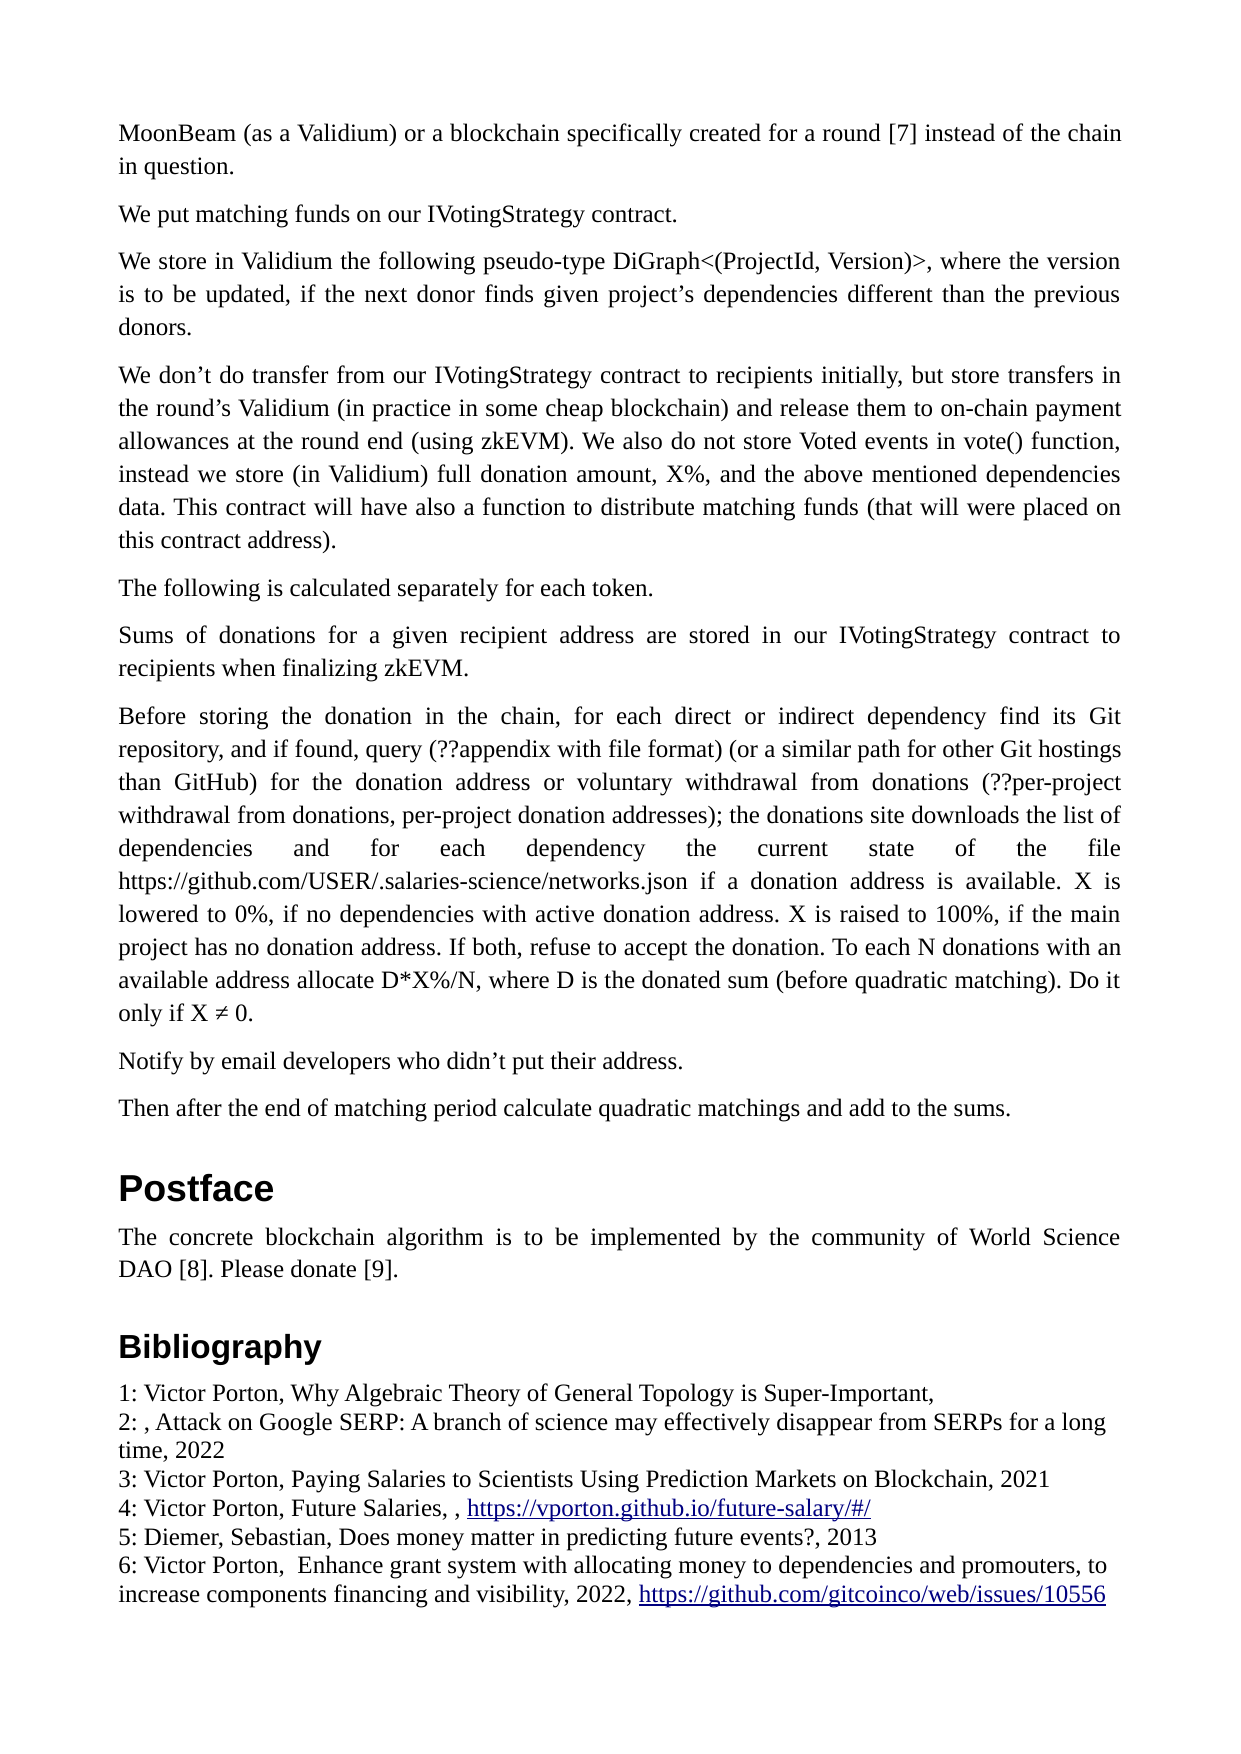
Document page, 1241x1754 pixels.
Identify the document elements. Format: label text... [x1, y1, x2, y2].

text Sums of donations for a given recipient address are stored in our IVotingStrategy contract to recipients when finalizing zkEVM. [118, 620, 1122, 682]
text 4: Victor Porton, Future Salaries, , https://vporton.github.io/future-salary/#/ [118, 1493, 1122, 1522]
text Notify by email developers who didn’t put their address. [118, 1046, 1122, 1074]
subtitle Postface [118, 1166, 1122, 1209]
text 1: Victor Porton, Why Algebraic Theory of General Topology is Super-Important, [118, 1378, 1122, 1407]
text We don’t do transfer from our IVotingStrategy contract to recipients initially, but store transfers in the round’s Validium (in practice in some cheap blockchain) and release them to on-chain payment allowances at the round end (using zkEVM). We also do not store Voted events in vote() function, instead we store (in Validium) full donation amount, X%, and the above mentioned dependencies data. This contract will have also a function to distribute matching funds (that will were placed on this contract address). [118, 360, 1122, 554]
text Before storing the donation in the chain, for each direct or indirect dependency find its Git repository, and if found, query (??appendix with file format) (or a similar path for other Git hostings than GitHub) for the donation address or voluntary withdrawal from donations (??per-project withdrawal from donations, per-project donation addresses); the donations site downloads the list of dependencies and for each dependency the current state of the file https://github.com/USER/.salaries-science/networks.json if a donation address is available. X is lowered to 0%, if no dependencies with active donation address. X is raised to 100%, if the main project has no donation address. If both, refuse to accept the donation. To each N donations with an available address allocate D*X%/N, where D is the donated sum (before quadratic matching). Do it only if X ≠ 0. [118, 701, 1122, 1027]
subtitle Bibliography [118, 1327, 1122, 1366]
text Then after the end of matching period calculate quadratic matchings and add to the sums. [118, 1093, 1122, 1122]
text 5: Diemer, Sebastian, Does money matter in predicting future events?, 2013 [118, 1522, 1122, 1551]
text We store in Validium the following pseudo-type DiGraph<(ProjectId, Version)>, where the version is to be updated, if the next donor finds given project’s dependencies different than the previous donors. [118, 246, 1122, 341]
text 2: , Attack on Google SERP: A branch of science may effectively disappear from SERPs for a long time, 2022 [118, 1407, 1122, 1464]
text MoonBeam (as a Validium) or a blockchain specifically created for a round [7] instead of the chain in question. [118, 118, 1122, 180]
text 6: Victor Porton, Enhance grant system with allocating money to dependencies and promouters, to increase components financing and visibility, 2022, https://github.com/gitcoinco/web/issues/10556 [118, 1551, 1122, 1608]
text The following is calculated separately for each token. [118, 573, 1122, 601]
text The concrete blockchain algorithm is to be implemented by the community of World Science DAO [8]. Please donate [9]. [118, 1222, 1122, 1283]
text We put matching funds on our IVotingStrategy contract. [118, 199, 1122, 227]
text 3: Victor Porton, Paying Salaries to Scientists Using Prediction Markets on Blockchain, 2021 [118, 1464, 1122, 1493]
